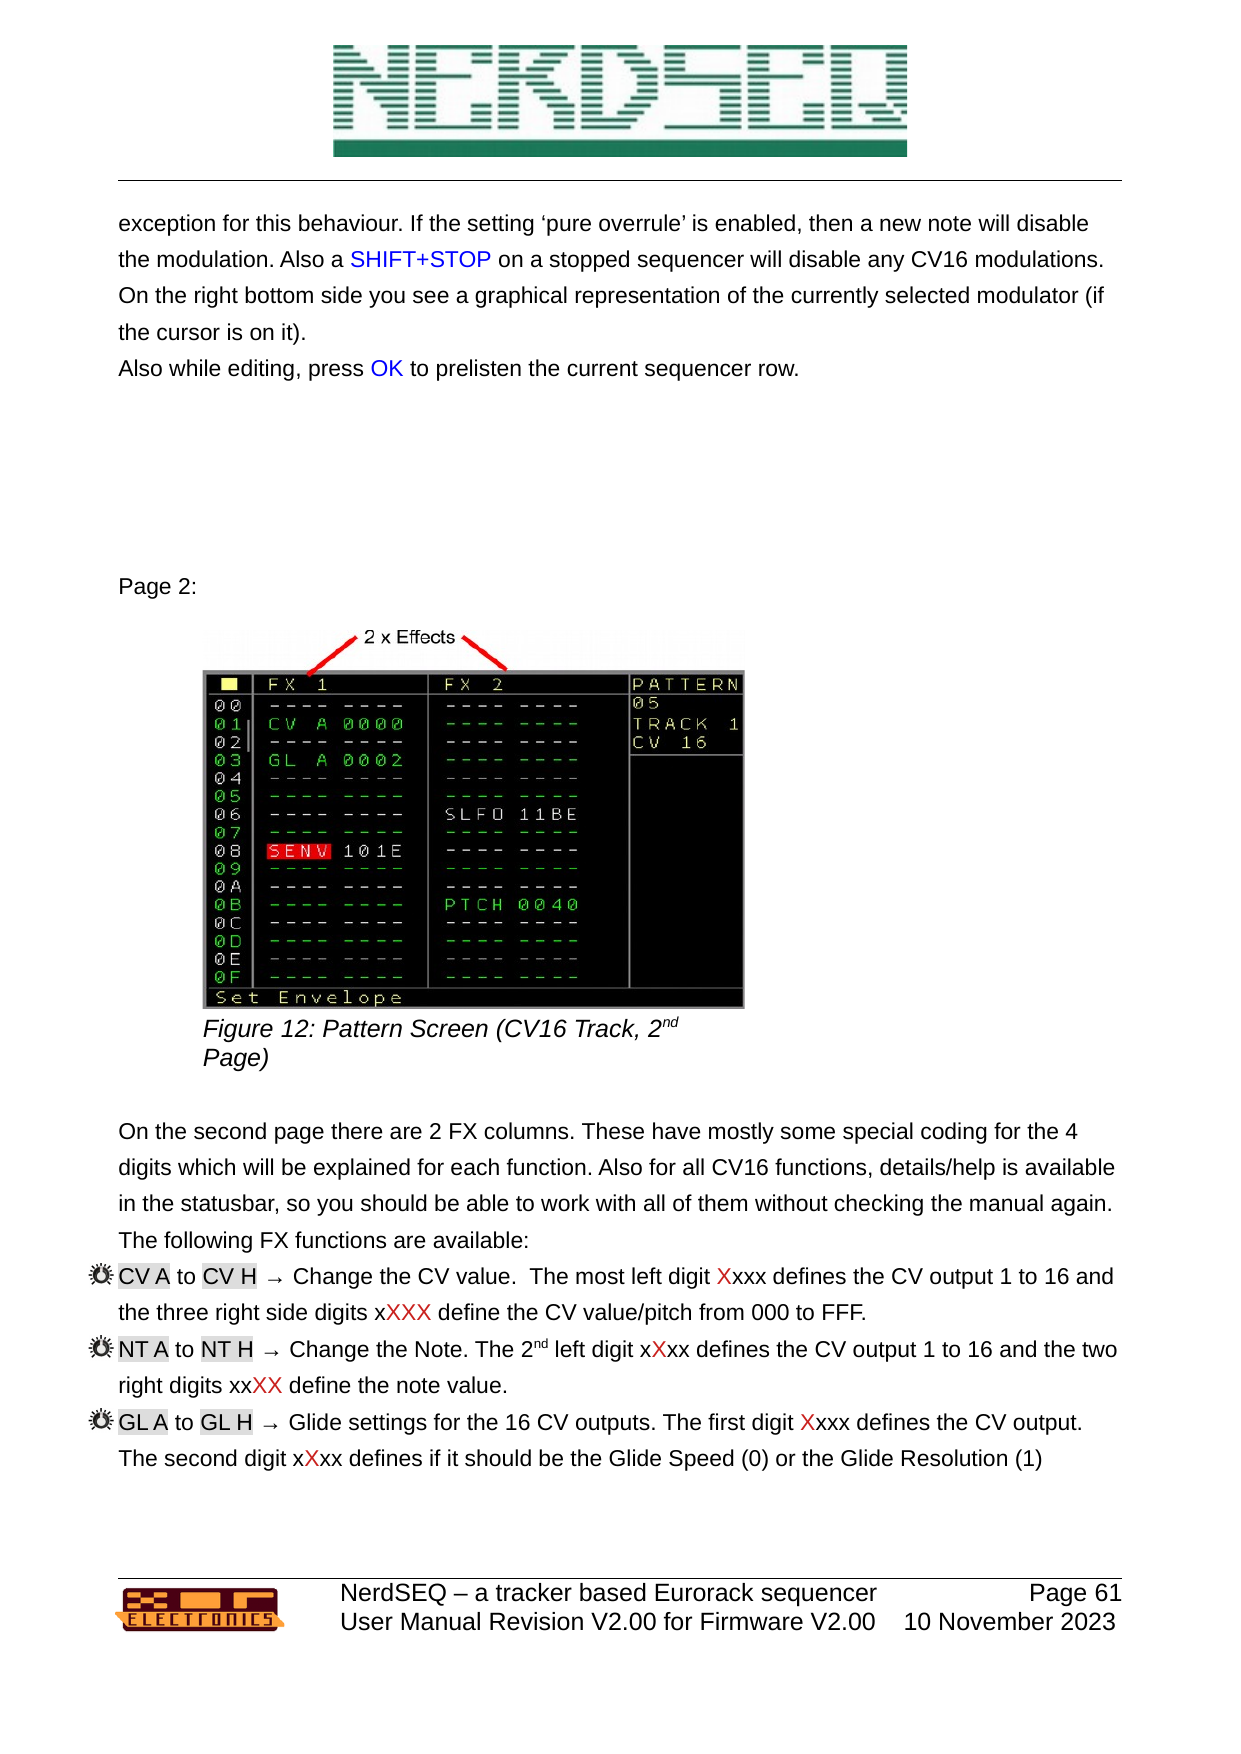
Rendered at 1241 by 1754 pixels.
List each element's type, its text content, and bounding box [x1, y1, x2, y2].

text Also while editing, press OK to prelisten the current sequencer row. [118, 355, 1122, 381]
picture [202, 630, 745, 1009]
picture [88, 1263, 114, 1288]
text NT A to NT H → Change the Note. The 2nd left digit xXxx defines the CV output 1 to 16 and the two right digits xxXX define the note value. [118, 1336, 1122, 1398]
text On the right bottom side you see a graphical representation of the currently selected modulator (if the cursor is on it). [118, 282, 1122, 345]
text Figure 12: Pattern Screen (CV16 Track, 2nd Page) [203, 1009, 745, 1071]
text GL A to GL H → Glide settings for the 16 CV outputs. The first digit Xxxx defines the CV output. The second digit xXxx defines if it should be the Glide Speed (0) or the Glide Resolution (1) [118, 1408, 1122, 1471]
picture [88, 1408, 114, 1433]
picture [115, 1584, 285, 1634]
picture [333, 45, 908, 157]
picture [88, 1335, 114, 1361]
text On the second page there are 2 FX columns. These have mostly some special coding for the 4 digits which will be explained for each function. Also for all CV16 functions, details/help is available in the statusbar, so you should be able to work with all of them without checking the manual again. [118, 1118, 1122, 1217]
text Page 2: [118, 573, 1122, 599]
text The following FX functions are available: [118, 1227, 1122, 1253]
text CV A to CV H → Change the CV value. The most left digit Xxxx defines the CV output 1 to 16 and the three right side digits xXXX define the CV value/pitch from 000 to FFF. [118, 1263, 1122, 1326]
text exception for this behaviour. If the setting ‘pure overrule’ is enabled, then a new note will disable the modulation. Also a SHIFT+STOP on a stopped sequencer will disable any CV16 modulations. [118, 209, 1122, 272]
